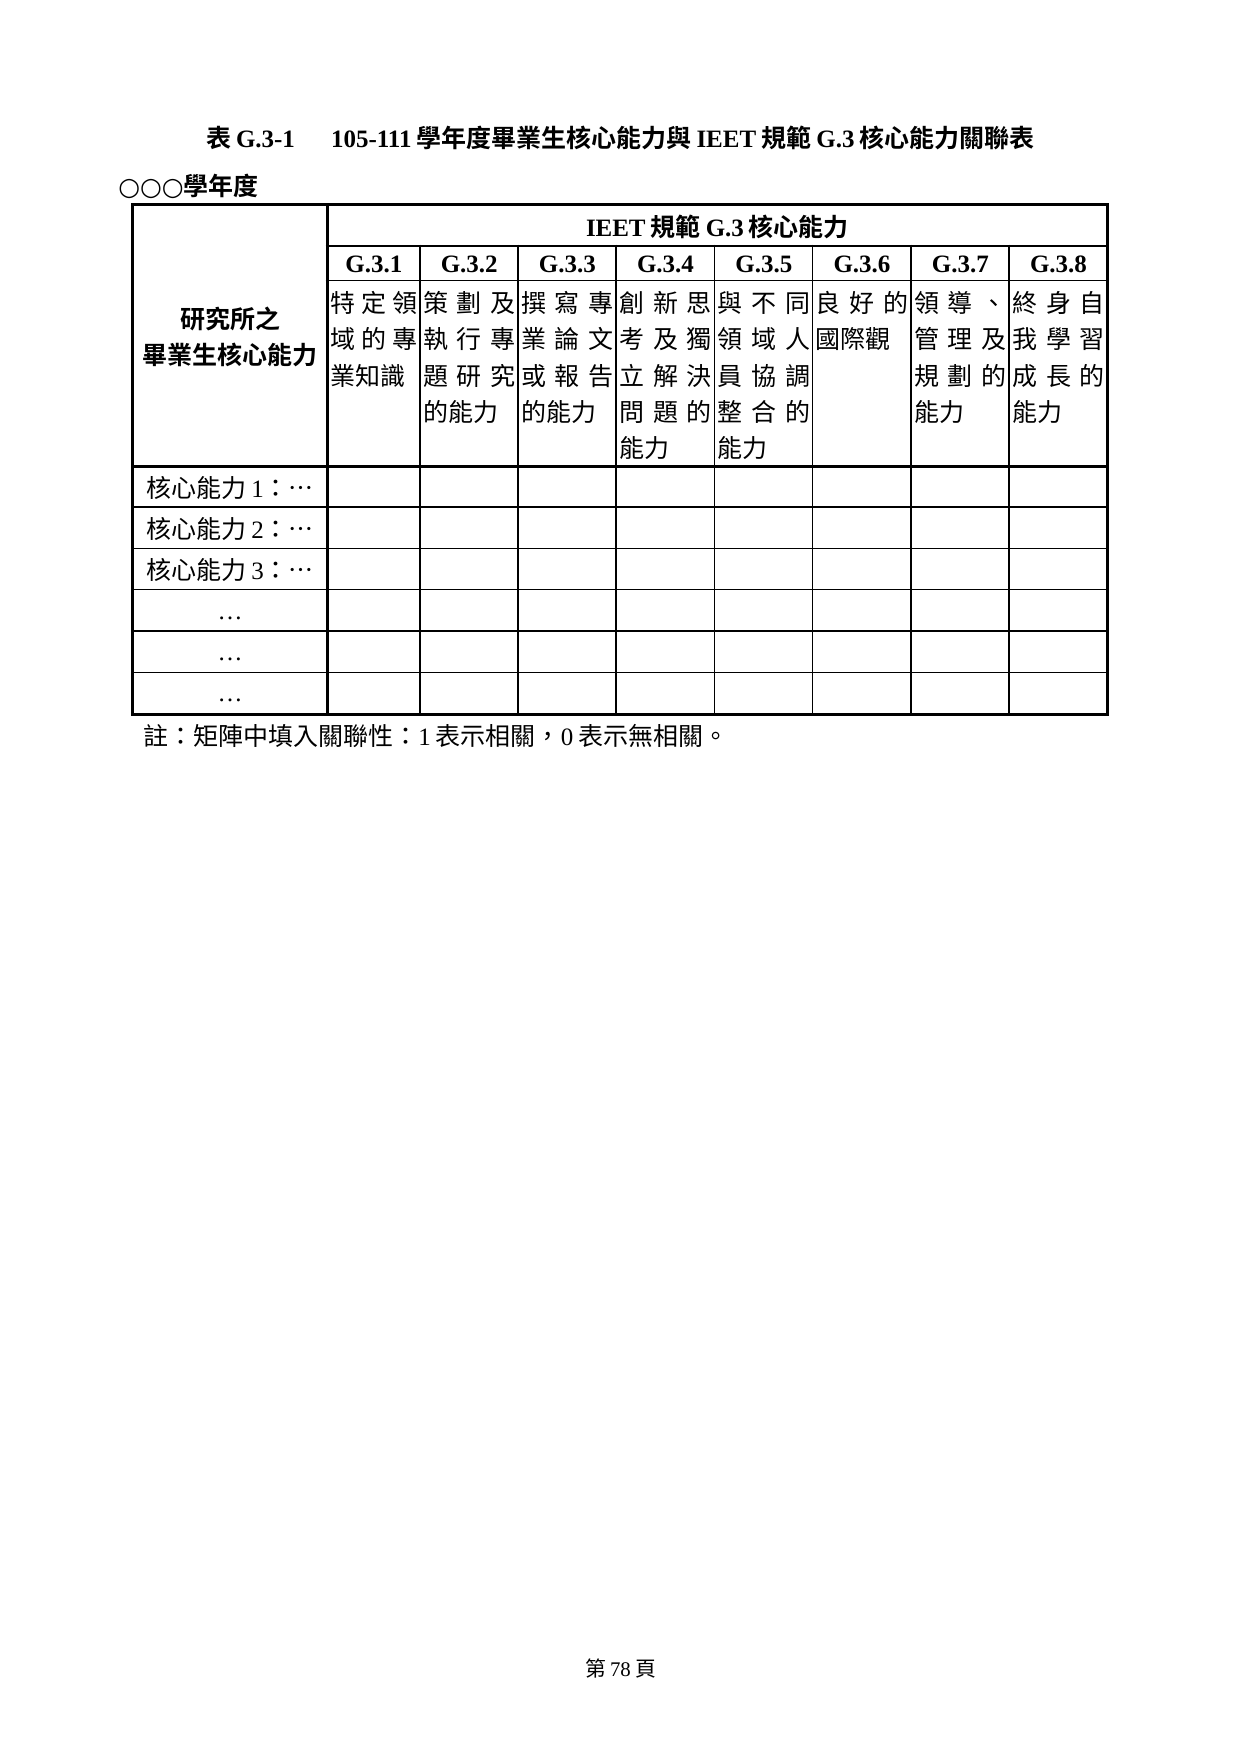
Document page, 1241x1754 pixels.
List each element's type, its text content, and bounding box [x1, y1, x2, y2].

table_cell … [134, 632, 326, 671]
table_cell [912, 632, 1008, 671]
table_cell [617, 549, 714, 589]
table_cell [617, 508, 714, 547]
table_cell [519, 590, 615, 630]
table_cell 領導、管理及規劃的能力 [912, 281, 1008, 465]
table_cell [421, 632, 517, 671]
table_cell [813, 673, 910, 713]
table_cell [912, 549, 1008, 589]
table_cell [421, 468, 517, 506]
table_cell [813, 590, 910, 630]
table_cell [715, 673, 812, 713]
table_cell 終身自我學習成長的能力 [1010, 281, 1106, 465]
table_cell [329, 468, 419, 506]
table_cell … [134, 590, 326, 630]
table_cell G.3.7 [912, 247, 1008, 280]
table_cell G.3.6 [813, 247, 910, 280]
table_cell [1010, 508, 1106, 547]
table_cell [329, 590, 419, 630]
table_cell [329, 673, 419, 713]
table_cell G.3.1 [329, 247, 419, 280]
table_cell [715, 468, 812, 506]
table_cell [519, 468, 615, 506]
table_cell [1010, 549, 1106, 589]
table_cell [912, 508, 1008, 547]
table_cell [519, 549, 615, 589]
table_cell 良好的國際觀 [813, 281, 910, 465]
table_cell 與不同領域人員協調整合的能力 [715, 281, 812, 465]
table_cell [617, 468, 714, 506]
table_cell [813, 468, 910, 506]
subtitle 註：矩陣中填入關聯性：1表示相關，0表示無相關。 [118, 716, 1122, 752]
table_cell 核心能力3：… [134, 549, 326, 589]
table_cell G.3.4 [617, 247, 714, 280]
table_cell [1010, 468, 1106, 506]
table_cell … [134, 673, 326, 713]
table_cell [715, 590, 812, 630]
table_cell 撰寫專業論文或報告的能力 [519, 281, 615, 465]
table_cell [715, 508, 812, 547]
table_cell [519, 508, 615, 547]
table_cell [912, 673, 1008, 713]
table_cell [617, 632, 714, 671]
text 表G.3-1 105-111學年度畢業生核心能力與IEET規範G.3核心能力關聯表 [118, 118, 1122, 154]
table_cell [421, 590, 517, 630]
table_cell [329, 549, 419, 589]
table_cell 核心能力2：… [134, 508, 326, 547]
table_cell [329, 508, 419, 547]
table_cell G.3.5 [715, 247, 812, 280]
table_cell G.3.2 [421, 247, 517, 280]
table_cell [421, 673, 517, 713]
table_cell [813, 549, 910, 589]
table_cell [617, 673, 714, 713]
table_cell [1010, 673, 1106, 713]
table_cell [1010, 590, 1106, 630]
table_cell [715, 549, 812, 589]
table_cell 創新思考及獨立解決問題的能力 [617, 281, 714, 465]
table_cell [617, 590, 714, 630]
text ○○○學年度 [118, 167, 1122, 203]
table_cell [912, 590, 1008, 630]
table_cell G.3.8 [1010, 247, 1106, 280]
table_header IEET規範G.3核心能力 [329, 206, 1106, 244]
table_cell 核心能力1：… [134, 468, 326, 506]
table_cell [519, 632, 615, 671]
table_cell [912, 468, 1008, 506]
table_cell [1010, 632, 1106, 671]
table_cell [519, 673, 615, 713]
table_cell 特定領域的專業知識 [329, 281, 419, 465]
table_cell [421, 549, 517, 589]
table_cell [813, 632, 910, 671]
table_cell [421, 508, 517, 547]
table_cell [715, 632, 812, 671]
table_header 研究所之 畢業生核心能力 [134, 206, 326, 465]
table_cell 策劃及執行專題研究的能力 [421, 281, 517, 465]
table_cell [813, 508, 910, 547]
table_cell [329, 632, 419, 671]
table_cell G.3.3 [519, 247, 615, 280]
